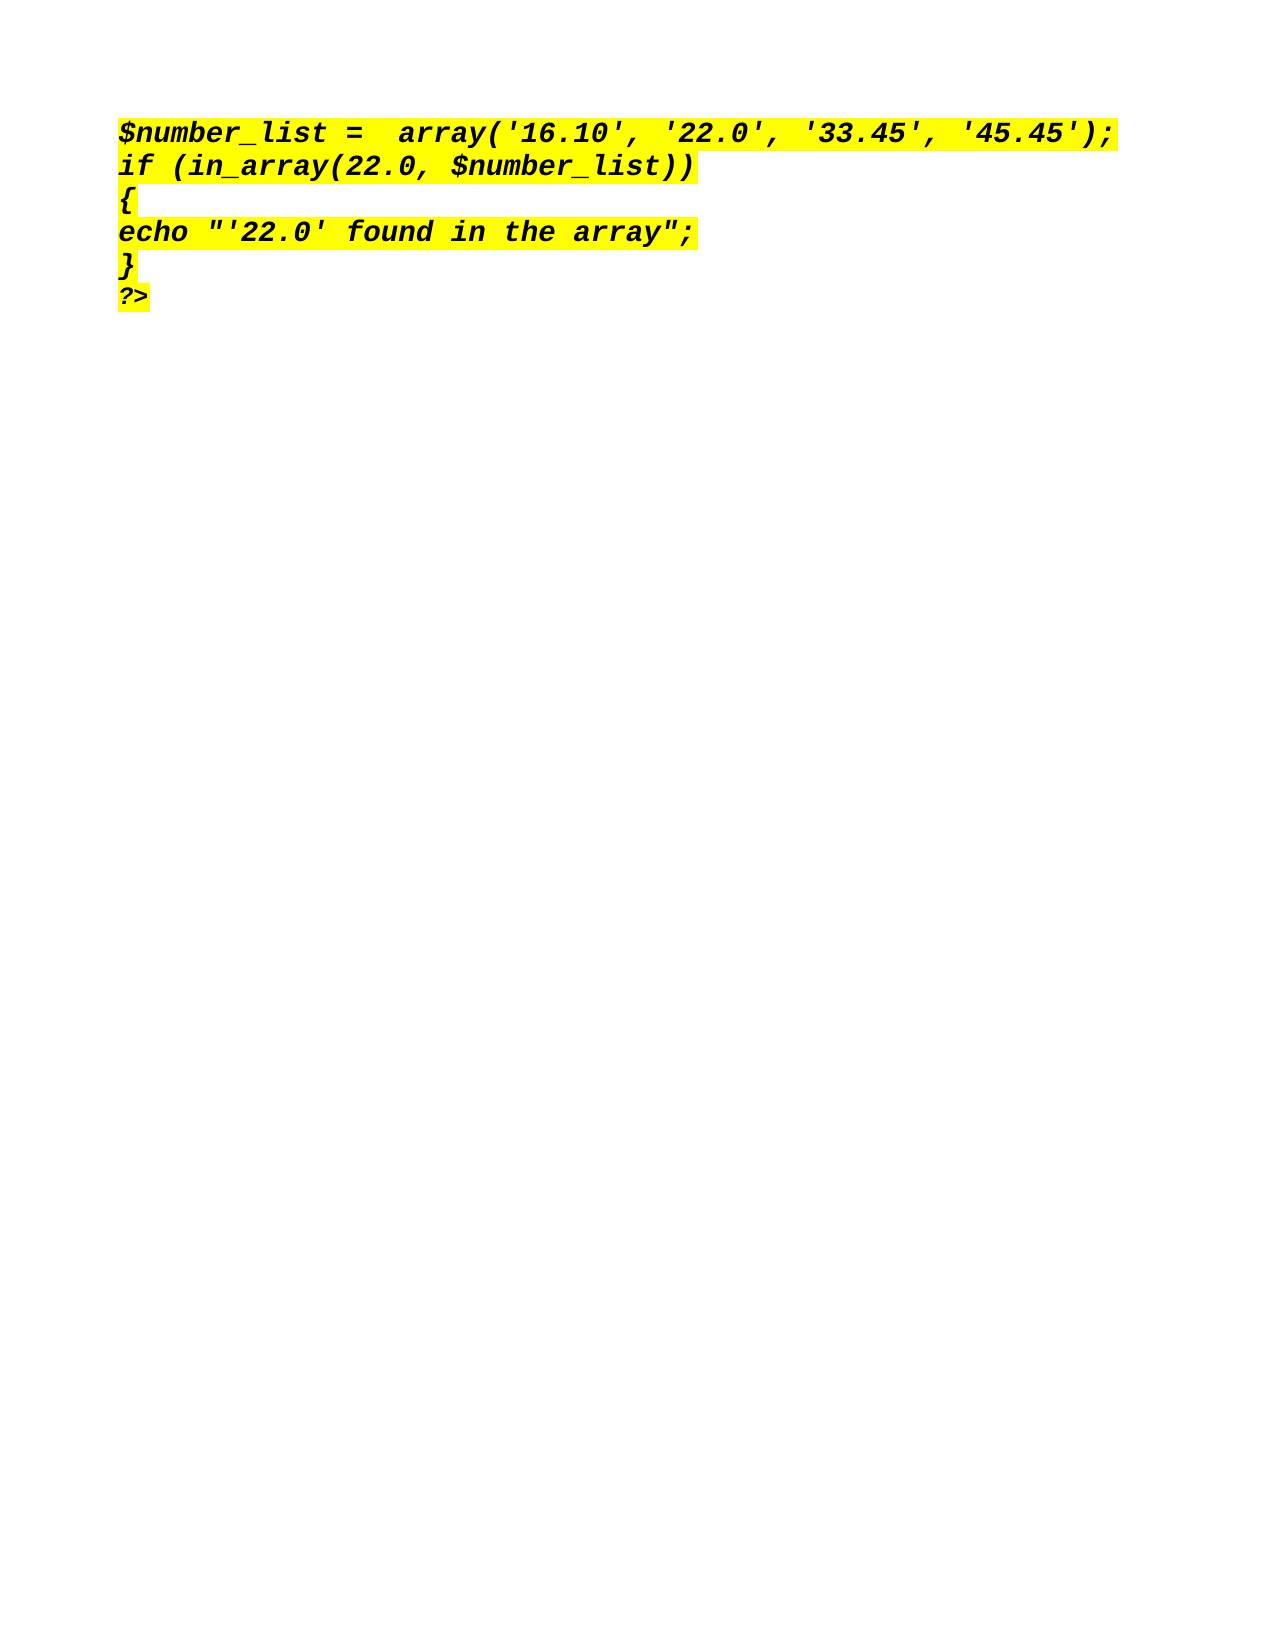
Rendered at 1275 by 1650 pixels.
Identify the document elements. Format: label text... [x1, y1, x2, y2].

text } [118, 250, 1157, 283]
text if (in_array(22.0, $number_list)) [118, 151, 1157, 184]
text $number_list = array('16.10', '22.0', '33.45', '45.45'); [118, 118, 1157, 151]
text ?> [118, 283, 1157, 312]
text { [118, 184, 1157, 217]
text echo "'22.0' found in the array"; [118, 217, 1157, 250]
